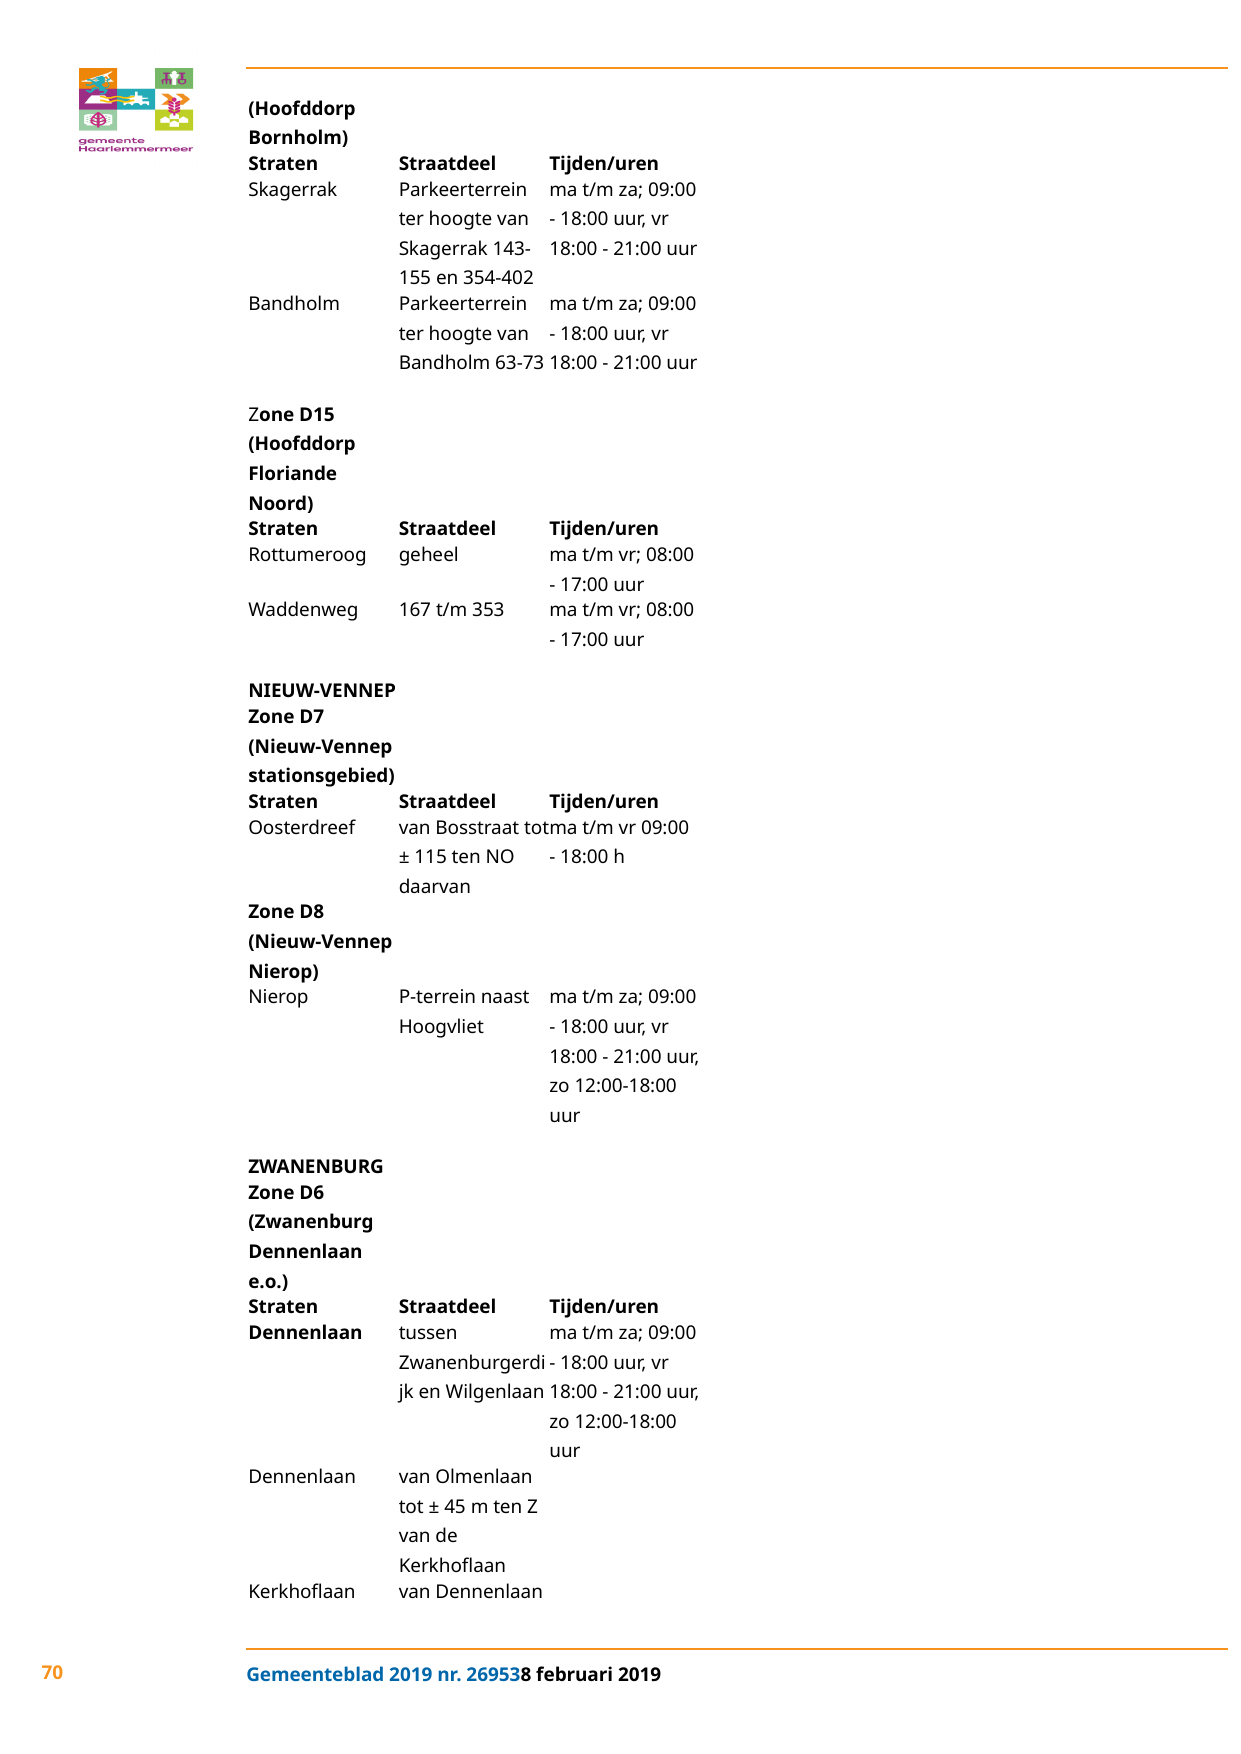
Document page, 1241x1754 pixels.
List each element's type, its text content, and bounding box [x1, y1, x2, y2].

table_cell ma t/m vr; 08:00 - 17:00 uur [549, 596, 700, 652]
table_cell ma t/m za; 09:00 - 18:00 uur, vr 18:00 - 21:00 uur, zo 12:00-18:00 uur [549, 984, 700, 1128]
table_cell [549, 375, 700, 401]
table_cell [700, 375, 850, 401]
table_cell ZWANENBURG [248, 1154, 398, 1179]
table_cell Parkeerterrein ter hoogte van Skagerrak 143-155 en 354-402 [399, 176, 549, 290]
table_cell van Olmenlaan tot ± 45 m ten Z van de Kerkhoflaan [399, 1464, 549, 1578]
table_cell Kerkhoflaan [248, 1578, 398, 1604]
table_cell [700, 176, 850, 290]
table_cell [1001, 814, 1152, 899]
table_cell [1001, 375, 1152, 401]
table_cell Zone D8 (Nieuw-Vennep Nierop) [248, 899, 398, 984]
table_cell geheel [399, 541, 549, 596]
table_cell Straten [248, 788, 398, 814]
table_cell [549, 652, 700, 677]
table_cell [1001, 515, 1152, 541]
table_cell [700, 1294, 850, 1319]
table_cell Tijden/uren [549, 150, 700, 176]
table_cell [850, 176, 1001, 290]
table_cell ma t/m za; 09:00 - 18:00 uur, vr 18:00 - 21:00 uur [549, 290, 700, 375]
table_cell Straten [248, 1294, 398, 1319]
table_cell [549, 1578, 700, 1604]
table_cell Zone D7 (Nieuw-Vennep stationsgebied) [248, 703, 398, 788]
table_cell [700, 1578, 850, 1604]
table_cell [1001, 652, 1152, 677]
table_cell [248, 1128, 398, 1153]
table_cell [399, 1128, 549, 1153]
table_cell P-terrein naast Hoogvliet [399, 984, 549, 1128]
table_cell tussen Zwanenburgerdijk en Wilgenlaan [399, 1319, 549, 1463]
table_cell Tijden/uren [549, 515, 700, 541]
table_cell Oosterdreef [248, 814, 398, 899]
table_cell [700, 788, 850, 814]
table_cell [1001, 290, 1152, 375]
table_cell [850, 1319, 1001, 1463]
table_cell [549, 1464, 700, 1578]
table_cell [850, 1464, 1001, 1578]
table_cell Parkeerterrein ter hoogte van Bandholm 63-73 [399, 290, 549, 375]
table_cell [1001, 541, 1152, 596]
table_cell Zone D15 (Hoofddorp Floriande Noord) [248, 401, 398, 515]
table_cell [700, 1128, 850, 1153]
table_cell [850, 1128, 1001, 1153]
table_cell (Hoofddorp Bornholm) [248, 95, 398, 150]
table_cell van Dennenlaan [399, 1578, 549, 1604]
table_cell Rottumeroog [248, 541, 398, 596]
table_cell [1001, 1319, 1152, 1463]
table_cell [850, 596, 1001, 652]
picture [41, 47, 231, 172]
table_cell [700, 814, 850, 899]
table_cell Straten [248, 150, 398, 176]
table_cell [850, 515, 1001, 541]
table_cell [850, 814, 1001, 899]
table_cell [1001, 984, 1152, 1128]
table_cell [850, 984, 1001, 1128]
table_cell ma t/m za; 09:00 - 18:00 uur, vr 18:00 - 21:00 uur, zo 12:00-18:00 uur [549, 1319, 700, 1463]
table_cell [850, 290, 1001, 375]
table_cell [700, 596, 850, 652]
table_cell [399, 375, 549, 401]
table_cell [700, 984, 850, 1128]
table_cell Nierop [248, 984, 398, 1128]
table_cell [850, 541, 1001, 596]
table_cell Zone D6 (Zwanenburg Dennenlaan e.o.) [248, 1179, 398, 1294]
table_cell Tijden/uren [549, 788, 700, 814]
table_cell [248, 652, 398, 677]
table_cell Straatdeel [399, 515, 549, 541]
table_cell Straatdeel [399, 788, 549, 814]
table_cell [248, 375, 398, 401]
table_cell 167 t/m 353 [399, 596, 549, 652]
table_cell Waddenweg [248, 596, 398, 652]
table_cell [700, 290, 850, 375]
table_cell ma t/m vr; 08:00 - 17:00 uur [549, 541, 700, 596]
table_cell NIEUW-VENNEP [248, 678, 398, 703]
table_cell van Bosstraat tot ± 115 ten NO daarvan [399, 814, 549, 899]
table_cell Straten [248, 515, 398, 541]
table_cell [1001, 596, 1152, 652]
table_cell [700, 1319, 850, 1463]
table_cell [1001, 1128, 1152, 1153]
table_cell [700, 541, 850, 596]
table_cell ma t/m vr 09:00 - 18:00 h [549, 814, 700, 899]
table_cell [549, 1128, 700, 1153]
table_cell ma t/m za; 09:00 - 18:00 uur, vr 18:00 - 21:00 uur [549, 176, 700, 290]
table_cell [850, 652, 1001, 677]
table_cell Straatdeel [399, 150, 549, 176]
table_cell [700, 515, 850, 541]
table_cell [850, 375, 1001, 401]
table_cell Bandholm [248, 290, 398, 375]
table_cell [850, 1578, 1001, 1604]
table_cell [399, 652, 549, 677]
table_cell Dennenlaan [248, 1464, 398, 1578]
table_cell [700, 652, 850, 677]
table_cell [700, 1464, 850, 1578]
table_cell Dennenlaan [248, 1319, 398, 1463]
table_cell [700, 150, 850, 176]
table_cell Tijden/uren [549, 1294, 700, 1319]
table_cell Skagerrak [248, 176, 398, 290]
table_cell Straatdeel [399, 1294, 549, 1319]
table_cell [1001, 176, 1152, 290]
